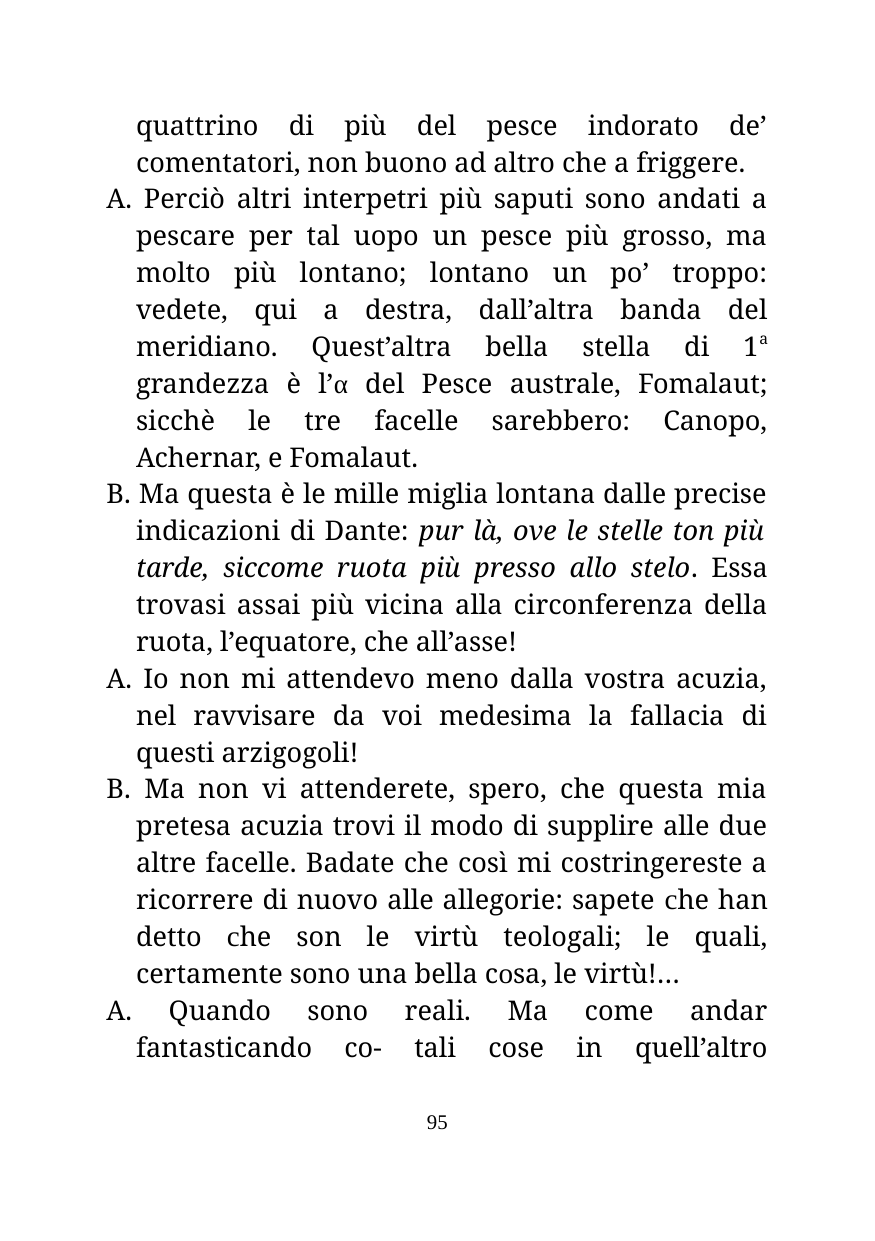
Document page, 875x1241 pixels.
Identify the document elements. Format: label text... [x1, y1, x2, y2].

text A. Io non mi attendevo meno dalla vostra acuzia, nel ravvisare da voi medesima la fallacia di questi arzigogoli! [106, 659, 768, 770]
text A. Quando sono reali. Ma come andar fantasticando co- tali cose in quell’altro [106, 991, 768, 1065]
text B. Ma non vi attenderete, spero, che questa mia pretesa acuzia trovi il modo di supplire alle due altre facelle. Badate che così mi costringereste a ricorrere di nuovo alle allegorie: sapete che han detto che son le virtù teologali; le quali, certamente sono una bella cosa, le virtù!… [106, 770, 768, 991]
text quattrino di più del pesce indorato de’ comentatori, non buono ad altro che a friggere. [106, 106, 768, 180]
text A. Perciò altri interpetri più saputi sono andati a pescare per tal uopo un pesce più grosso, ma molto più lontano; lontano un po’ troppo: vedete, qui a destra, dall’altra banda del meridiano. Quest’altra bella stella di 1a grandezza è l’α del Pesce australe, Fomalaut; sicchè le tre facelle sarebbero: Canopo, Achernar, e Fomalaut. [106, 180, 768, 475]
text B. Ma questa è le mille miglia lontana dalle precise indicazioni di Dante: pur là, ove le stelle ton più tarde, siccome ruota più presso allo stelo. Essa trovasi assai più vicina alla circonferenza della ruota, l’equatore, che all’asse! [106, 475, 768, 659]
